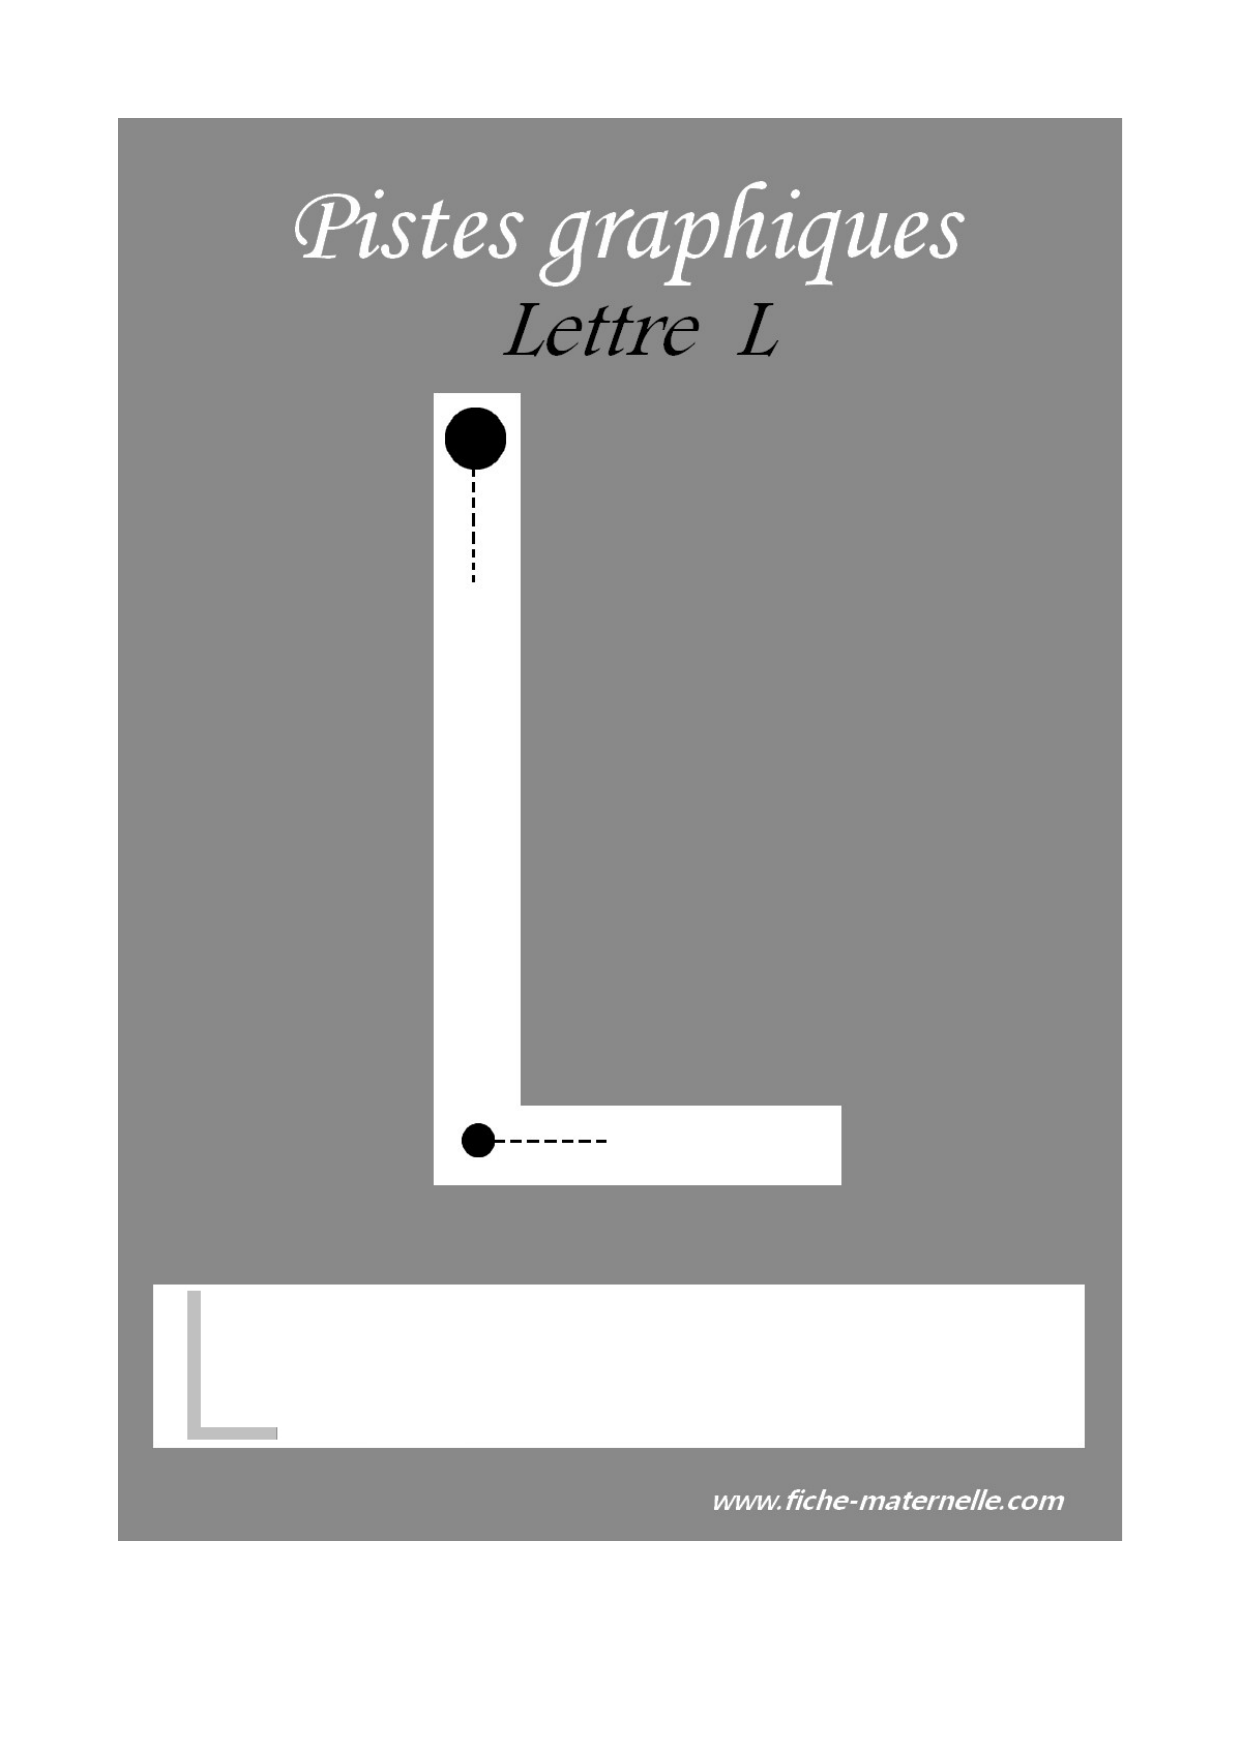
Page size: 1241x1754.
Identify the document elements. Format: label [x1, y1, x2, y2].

picture [118, 118, 1123, 1541]
